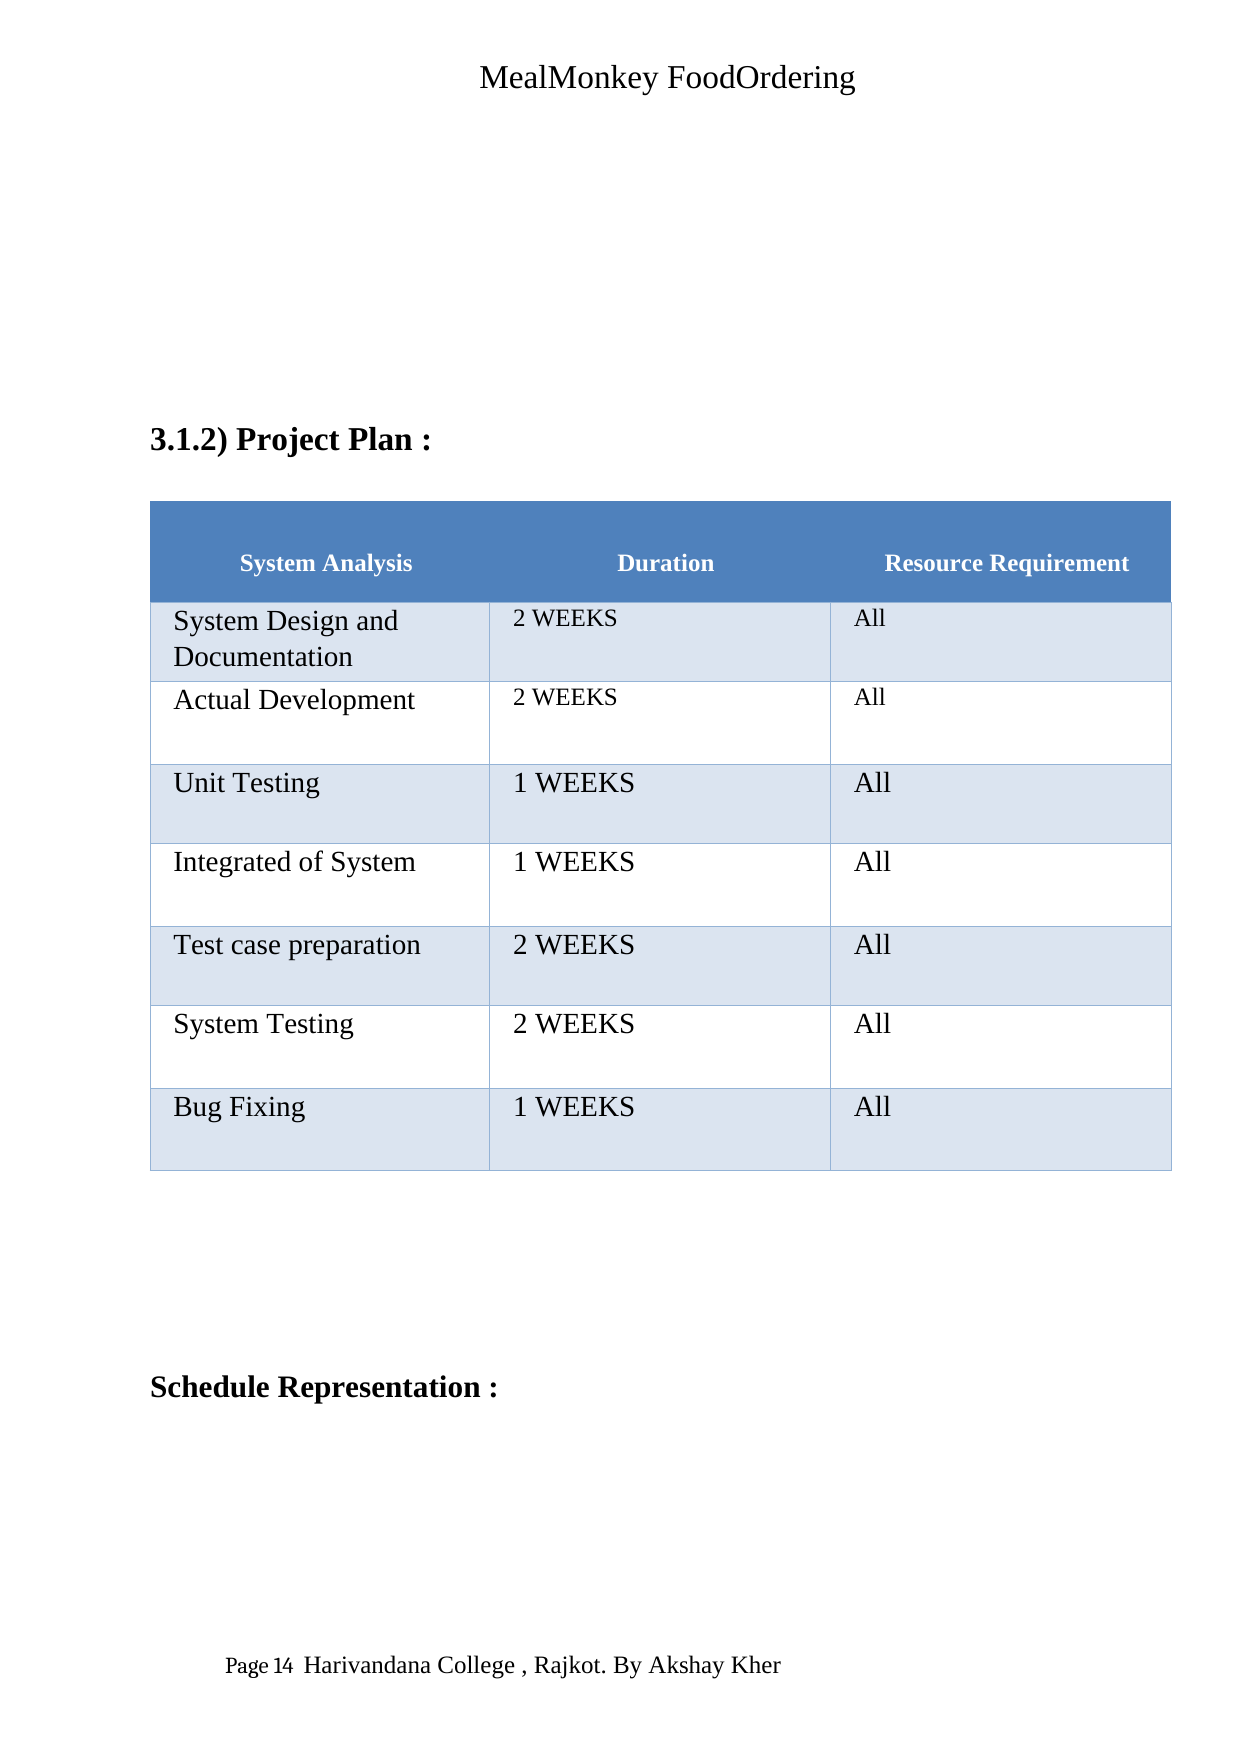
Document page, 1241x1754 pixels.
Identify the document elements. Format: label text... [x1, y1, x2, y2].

table_cell Integrated of System [151, 844, 489, 926]
table_cell 2 WEEKS [490, 682, 830, 763]
table_cell 2 WEEKS [490, 1006, 830, 1088]
list 3.1.2) Project Plan : [150, 419, 1182, 458]
table_header System Analysis [150, 501, 490, 602]
text Schedule Representation : [150, 1369, 1185, 1404]
table_cell 2 WEEKS [490, 927, 830, 1005]
table_cell All [831, 1089, 1171, 1170]
table_cell 1 WEEKS [490, 765, 830, 843]
table_header Resource Requirement [831, 501, 1171, 602]
table_cell Bug Fixing [151, 1089, 489, 1170]
table_cell 1 WEEKS [490, 1089, 830, 1170]
table_cell All [831, 1006, 1171, 1088]
table_cell All [831, 765, 1171, 843]
table_cell Actual Development [151, 682, 489, 763]
table_cell Test case preparation [151, 927, 489, 1005]
table_cell System Design and Documentation [151, 603, 489, 681]
table_cell All [831, 844, 1171, 926]
table_cell 2 WEEKS [490, 603, 830, 681]
table_cell 1 WEEKS [490, 844, 830, 926]
table_cell System Testing [151, 1006, 489, 1088]
table_cell All [831, 682, 1171, 763]
table_cell All [831, 603, 1171, 681]
table_header Duration [490, 501, 831, 602]
table_cell Unit Testing [151, 765, 489, 843]
table_cell All [831, 927, 1171, 1005]
